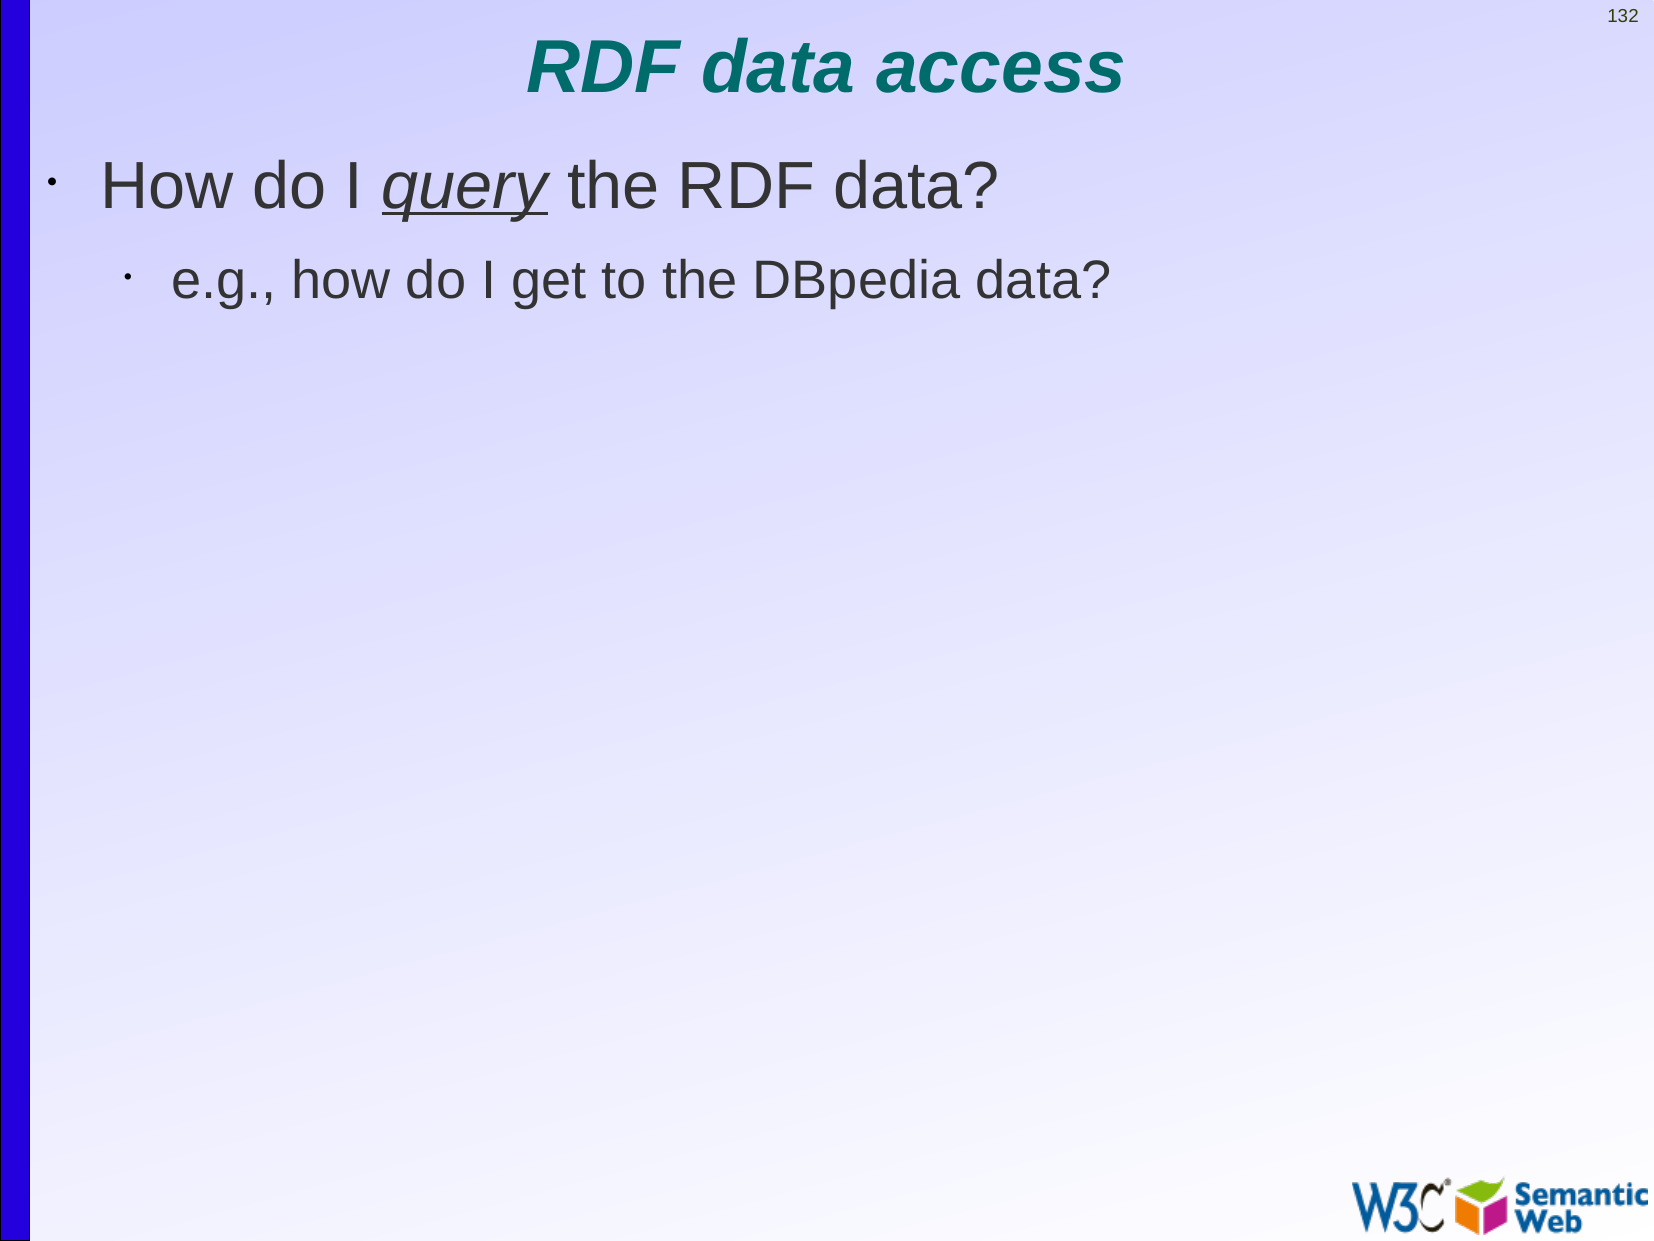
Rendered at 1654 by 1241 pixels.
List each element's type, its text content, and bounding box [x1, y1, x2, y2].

list How do I query the RDF data? e.g., how do I get to the DBpedia data? [29, 147, 1624, 1134]
picture [1352, 1175, 1648, 1235]
title RDF data access [0, 5, 1654, 125]
